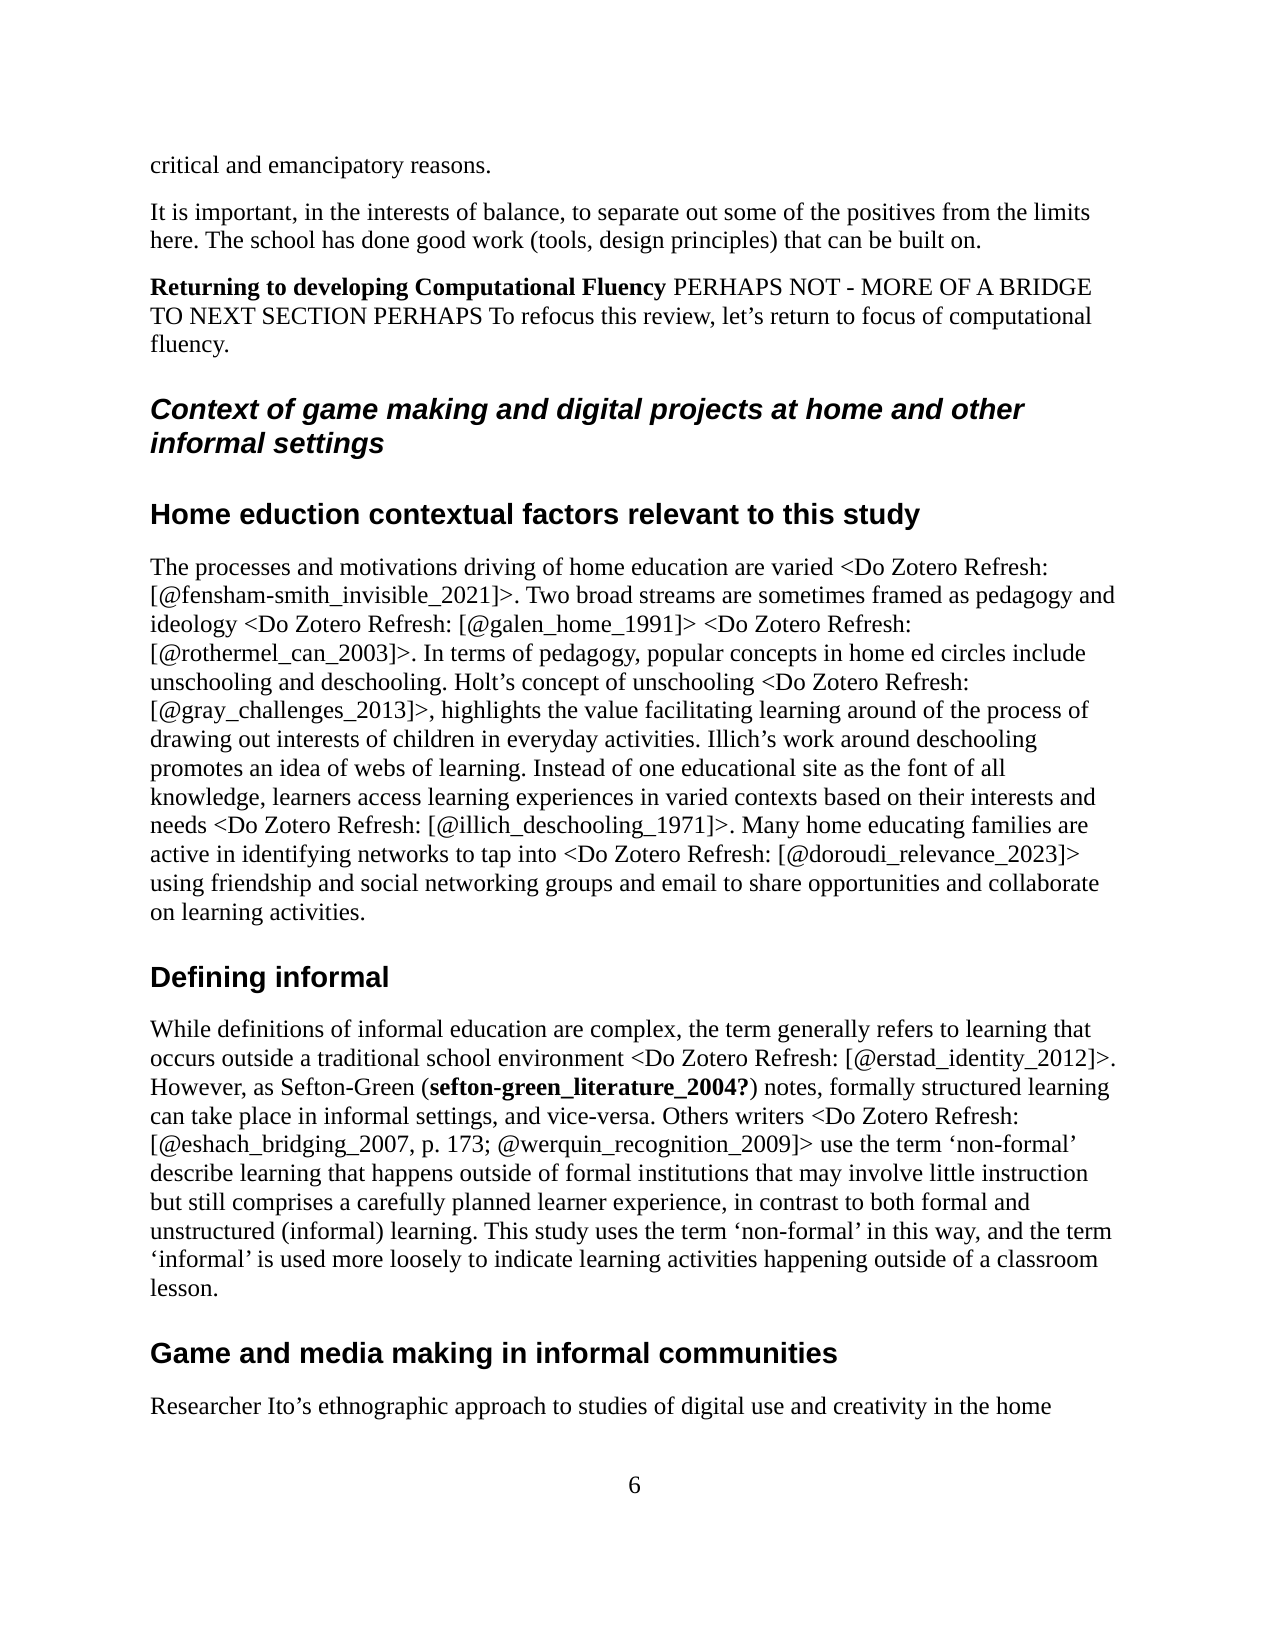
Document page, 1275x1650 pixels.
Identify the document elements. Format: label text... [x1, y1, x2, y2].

text critical and emancipatory reasons. [150, 150, 1125, 179]
subtitle Game and media making in informal communities [150, 1336, 1125, 1369]
text While definitions of informal education are complex, the term generally refers to learning that occurs outside a traditional school environment <Do Zotero Refresh: [@erstad_identity_2012]>. However, as Sefton-Green (sefton-green_literature_2004?) notes, formally structured learning can take place in informal settings, and vice-versa. Others writers <Do Zotero Refresh: [@eshach_bridging_2007, p. 173; @werquin_recognition_2009]> use the term ‘non-formal’ describe learning that happens outside of formal institutions that may involve little instruction but still comprises a carefully planned learner experience, in contrast to both formal and unstructured (informal) learning. This study uses the term ‘non-formal’ in this way, and the term ‘informal’ is used more loosely to indicate learning activities happening outside of a classroom lesson. [150, 1014, 1125, 1302]
subtitle Context of game making and digital projects at home and other informal settings [150, 392, 1125, 459]
text It is important, in the interests of balance, to separate out some of the positives from the limits here. The school has done good work (tools, design principles) that can be built on. [150, 197, 1125, 254]
text The processes and motivations driving of home education are varied <Do Zotero Refresh: [@fensham-smith_invisible_2021]>. Two broad streams are sometimes framed as pedagogy and ideology <Do Zotero Refresh: [@galen_home_1991]> <Do Zotero Refresh: [@rothermel_can_2003]>. In terms of pedagogy, popular concepts in home ed circles include unschooling and deschooling. Holt’s concept of unschooling <Do Zotero Refresh: [@gray_challenges_2013]>, highlights the value facilitating learning around of the process of drawing out interests of children in everyday activities. Illich’s work around deschooling promotes an idea of webs of learning. Instead of one educational site as the font of all knowledge, learners access learning experiences in varied contexts based on their interests and needs <Do Zotero Refresh: [@illich_deschooling_1971]>. Many home educating families are active in identifying networks to tap into <Do Zotero Refresh: [@doroudi_relevance_2023]> using friendship and social networking groups and email to share opportunities and collaborate on learning activities. [150, 552, 1125, 926]
text Returning to developing Computational Fluency PERHAPS NOT - MORE OF A BRIDGE TO NEXT SECTION PERHAPS To refocus this review, let’s return to focus of computational fluency. [150, 272, 1125, 358]
subtitle Home eduction contextual factors relevant to this study [150, 497, 1125, 530]
subtitle Defining informal [150, 959, 1125, 993]
text Researcher Ito’s ethnographic approach to studies of digital use and creativity in the home [150, 1391, 1125, 1420]
